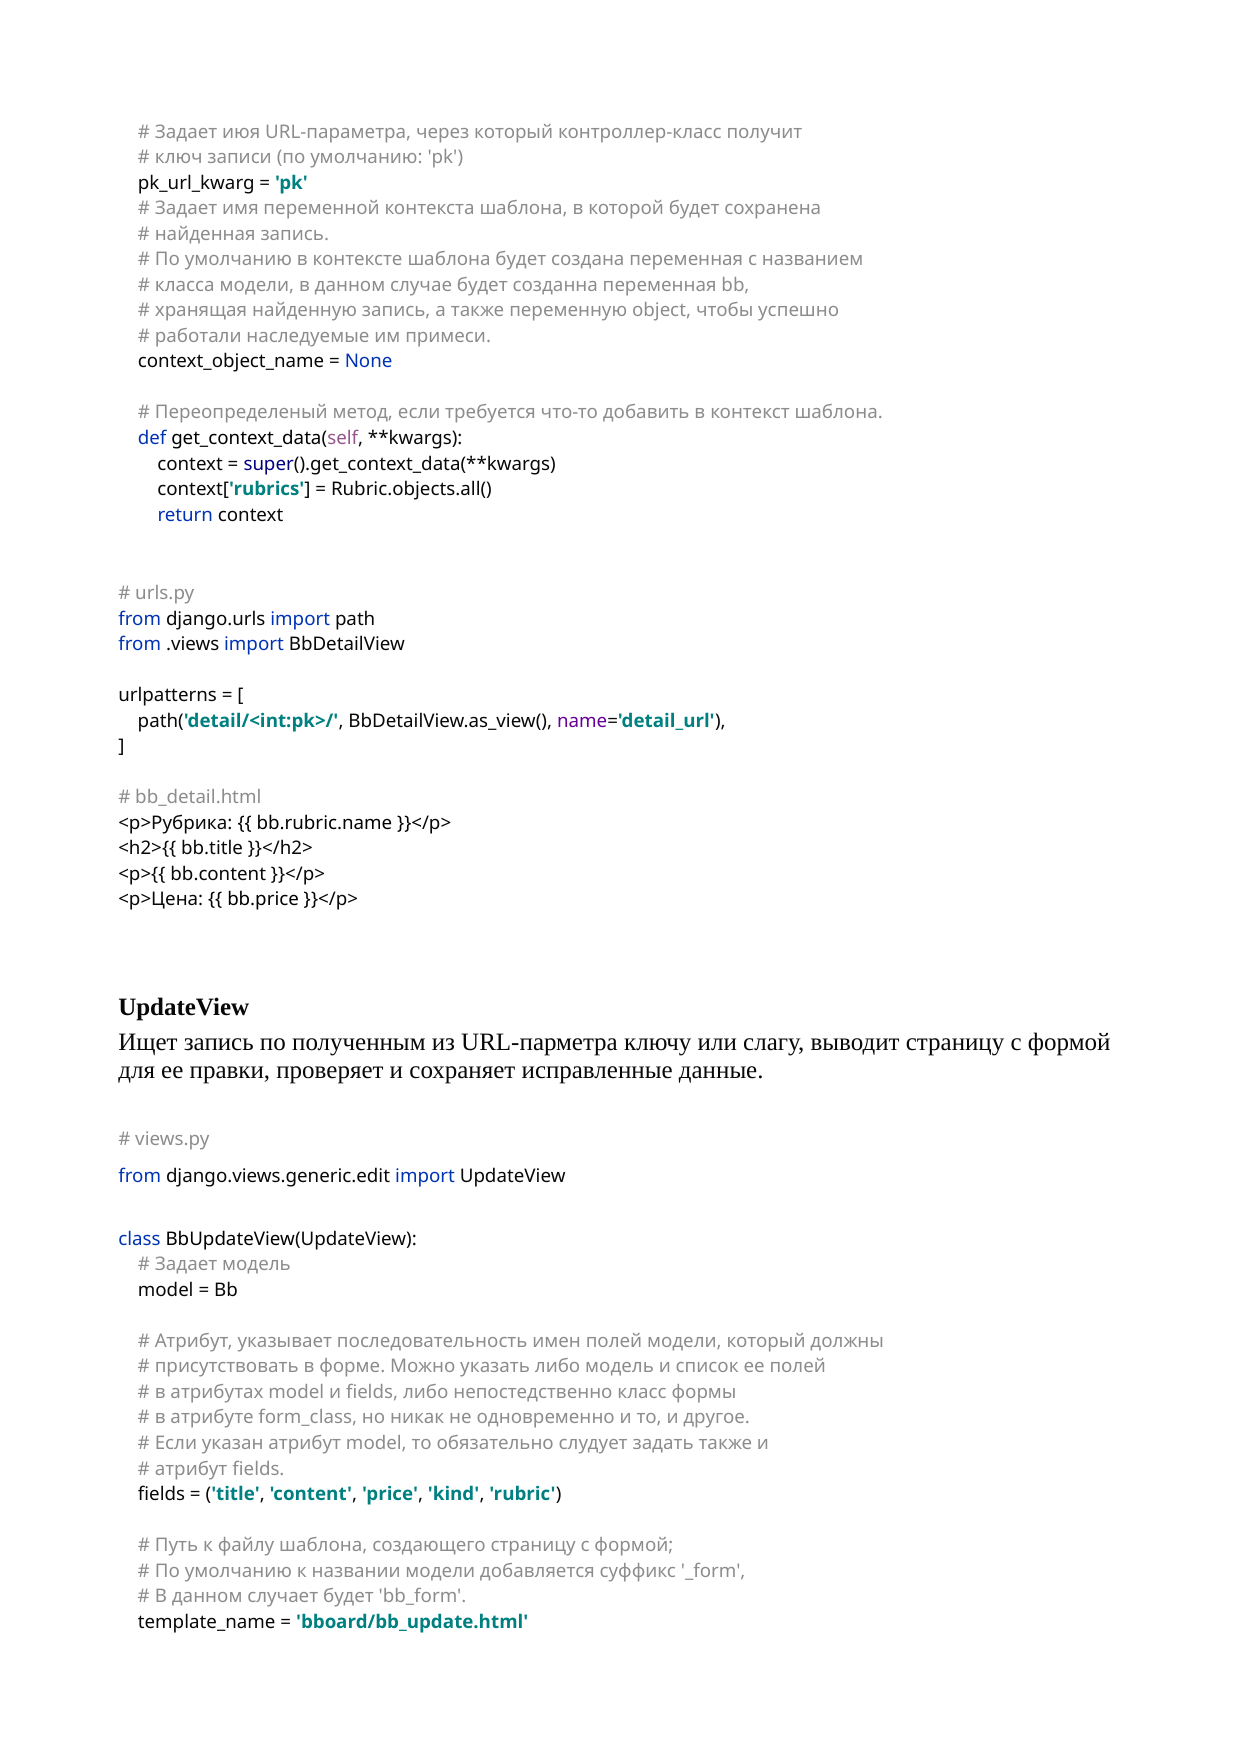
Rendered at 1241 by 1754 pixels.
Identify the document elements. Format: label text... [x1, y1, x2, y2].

text class BbUpdateView(UpdateView): # Задает модель model = Bb # Атрибут, указывает последовательность имен полей модели, который должны # присутствовать в форме. Можно указать либо модель и список ее полей # в атрибутах model и fields, либо непостедственно класс формы # в атрибуте form_class, но никак не одновременно и то, и другое. # Если указан атрибут model, то обязательно слудует задать также и # атрибут fields. fields = ('title', 'content', 'price', 'kind', 'rubric') # Путь к файлу шаблона, создающего страницу с формой; # По умолчанию к названии модели добавляется суффикс '_form', # В данном случает будет 'bb_form'. template_name = 'bboard/bb_update.html' [118, 1225, 1122, 1633]
text # Задает июя URL-параметра, через который контроллер-класс получит # ключ записи (по умолчанию: 'pk') pk_url_kwarg = 'pk' # Задает имя переменной контекста шаблона, в которой будет сохранена # найденная запись. [118, 118, 1122, 246]
text # urls.py from django.urls import path from .views import BbDetailView urlpatterns = [ path('detail/<int:pk>/', BbDetailView.as_view(), name='detail_url'), ] # bb_detail.html <p>Рубрика: {{ bb.rubric.name }}</p> <h2>{{ bb.title }}</h2> <p>{{ bb.content }}</p> <p>Цена: {{ bb.price }}</p> [118, 579, 1122, 911]
text # views.py [118, 1125, 1122, 1150]
text UpdateView [118, 992, 1122, 1021]
text # По умолчанию в контексте шаблона будет создана переменная с названием # класса модели, в данном случае будет созданна переменная bb, # хранящая найденную запись, а также переменную object, чтобы успешно # работали наследуемые им примеси. context_object_name = None # Переопределеный метод, если требуется что-то добавить в контекст шаблона. def get_context_data(self, **kwargs): context = super().get_context_data(**kwargs) context['rubrics'] = Rubric.objects.all() return context [118, 246, 1122, 573]
text Ищет запись по полученным из URL-парметра ключу или слагу, выводит страницу с формой для ее правки, проверяет и сохраняет исправленные данные. [118, 1027, 1122, 1084]
text from django.views.generic.edit import UpdateView [118, 1162, 1122, 1188]
